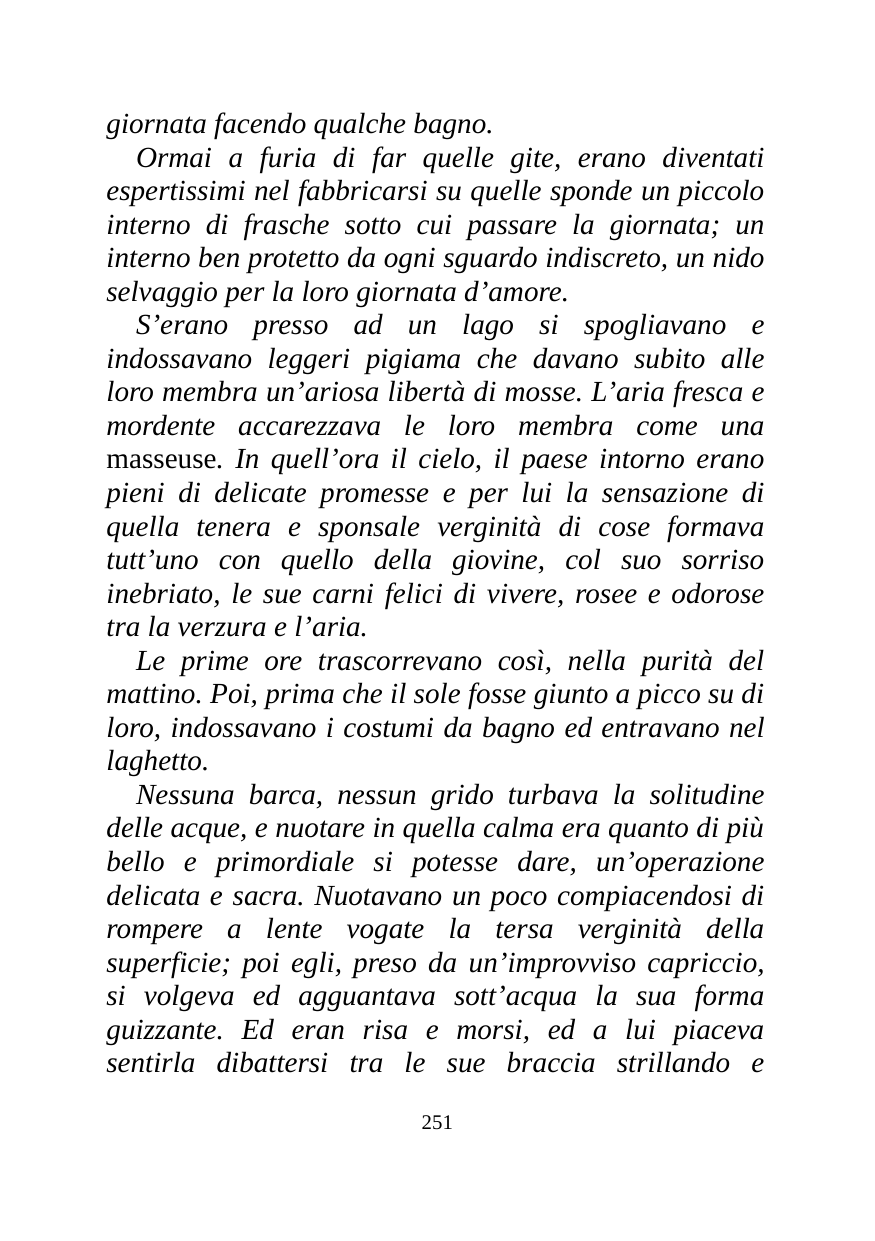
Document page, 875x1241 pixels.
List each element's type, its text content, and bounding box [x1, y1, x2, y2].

text Ormai a furia di far quelle gite, erano diventati espertissimi nel fabbricarsi su quelle sponde un piccolo interno di frasche sotto cui passare la giornata; un interno ben protetto da ogni sguardo indiscreto, un nido selvaggio per la loro giornata d’amore. [106, 140, 768, 307]
text S’erano presso ad un lago si spogliavano e indossavano leggeri pigiama che davano subito alle loro membra un’ariosa libertà di mosse. L’aria fresca e mordente accarezzava le loro membra come una masseuse. In quell’ora il cielo, il paese intorno erano pieni di delicate promesse e per lui la sensazione di quella tenera e sponsale verginità di cose formava tutt’uno con quello della giovine, col suo sorriso inebriato, le sue carni felici di vivere, rosee e odorose tra la verzura e l’aria. [106, 307, 768, 643]
text Nessuna barca, nessun grido turbava la solitudine delle acque, e nuotare in quella calma era quanto di più bello e primordiale si potesse dare, un’operazione delicata e sacra. Nuotavano un poco compiacendosi di rompere a lente vogate la tersa verginità della superficie; poi egli, preso da un’improvviso capriccio, si volgeva ed agguantava sott’acqua la sua forma guizzante. Ed eran risa e morsi, ed a lui piaceva sentirla dibattersi tra le sue braccia strillando e [106, 777, 768, 1079]
text Le prime ore trascorrevano così, nella purità del mattino. Poi, prima che il sole fosse giunto a picco su di loro, indossavano i costumi da bagno ed entravano nel laghetto. [106, 643, 768, 777]
text giornata facendo qualche bagno. [106, 106, 768, 140]
